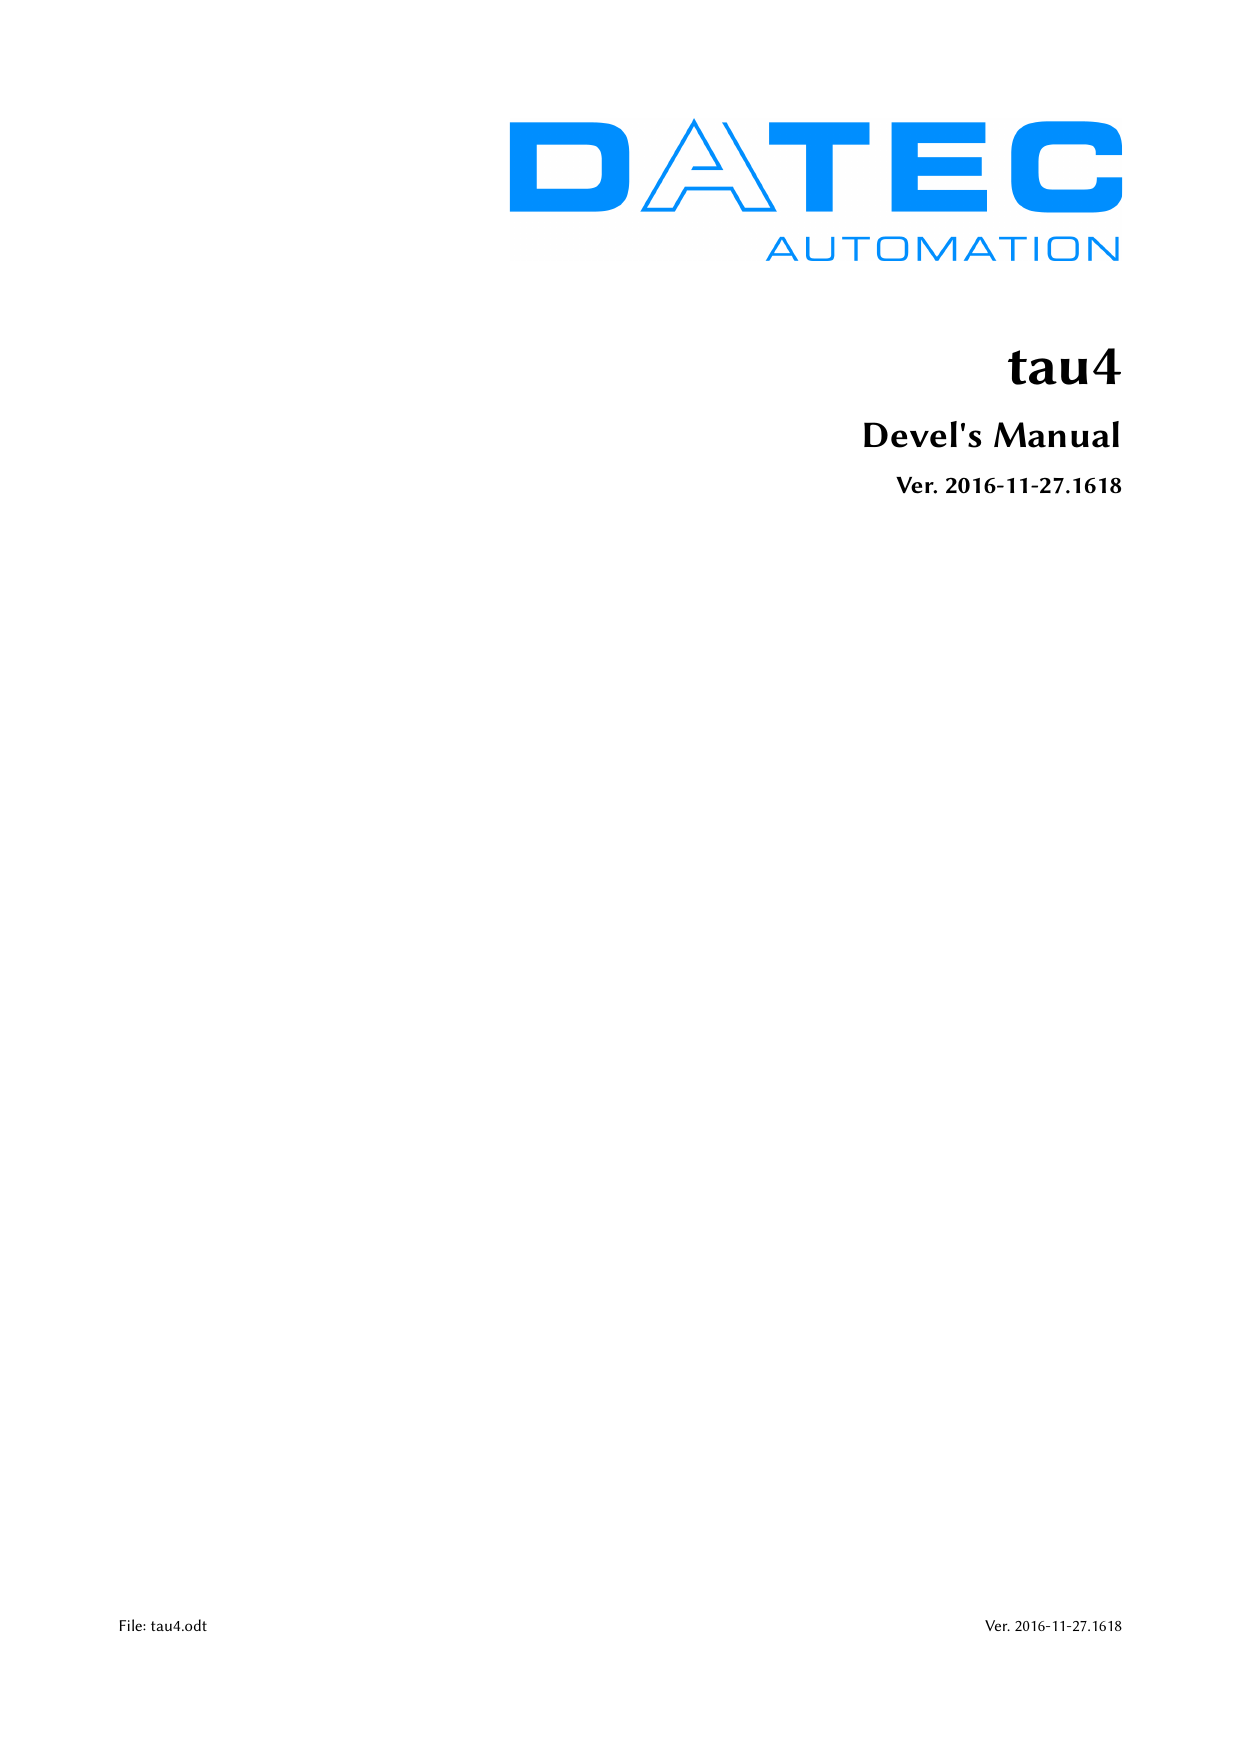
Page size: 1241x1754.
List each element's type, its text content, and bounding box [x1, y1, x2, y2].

picture [509, 118, 1123, 261]
title Ver. 2016-11-27.1618 [118, 471, 1122, 500]
title tau4 [118, 332, 1122, 399]
subtitle Devel's Manual [118, 414, 1122, 456]
